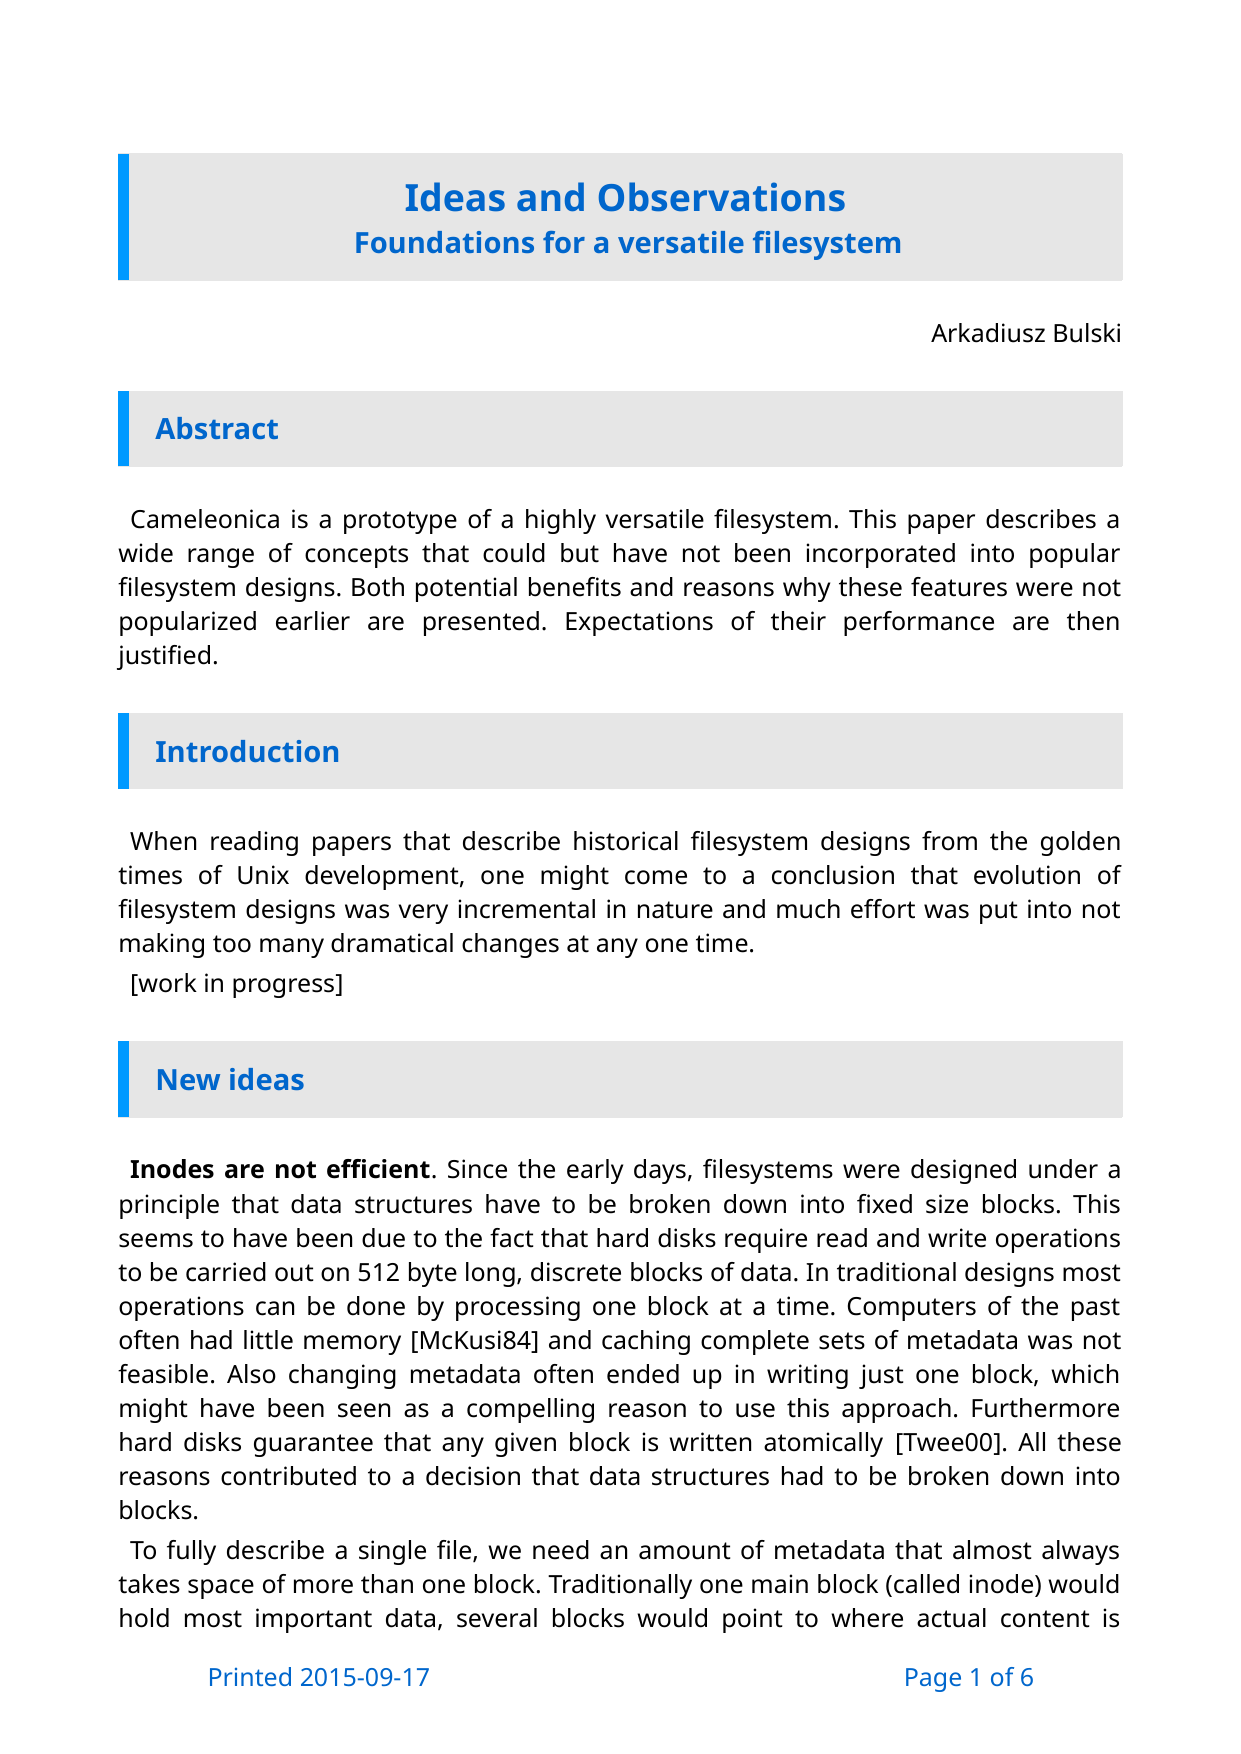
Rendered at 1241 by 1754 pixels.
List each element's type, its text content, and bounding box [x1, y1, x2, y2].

text When reading papers that describe historical filesystem designs from the golden times of Unix development, one might come to a conclusion that evolution of filesystem designs was very incremental in nature and much effort was put into not making too many dramatical changes at any one time. [118, 824, 1122, 960]
text To fully describe a single file, we need an amount of metadata that almost always takes space of more than one block. Traditionally one main block (called inode) would hold most important data, several blocks would point to where actual content is [118, 1533, 1122, 1635]
text Arkadiusz Bulski [118, 315, 1122, 349]
text Inodes are not efficient. Since the early days, filesystems were designed under a principle that data structures have to be broken down into fixed size blocks. This seems to have been due to the fact that hard disks require read and write operations to be carried out on 512 byte long, discrete blocks of data. In traditional designs most operations can be done by processing one block at a time. Computers of the past often had little memory [McKusi84] and caching complete sets of metadata was not feasible. Also changing metadata often ended up in writing just one block, which might have been seen as a compelling reason to use this approach. Furthermore hard disks guarantee that any given block is written atomically [Twee00]. All these reasons contributed to a decision that data structures had to be broken down into blocks. [118, 1152, 1122, 1527]
subtitle Abstract [129, 392, 1122, 466]
text Cameleonica is a prototype of a highly versatile filesystem. This paper describes a wide range of concepts that could but have not been incorporated into popular filesystem designs. Both potential benefits and reasons why these features were not popularized earlier are presented. Expectations of their performance are then justified. [118, 501, 1122, 672]
subtitle Introduction [129, 714, 1122, 788]
text [work in progress] [118, 966, 1122, 1000]
subtitle New ideas [129, 1042, 1122, 1117]
title Ideas and Observations Foundations for a versatile filesystem [129, 155, 1122, 280]
